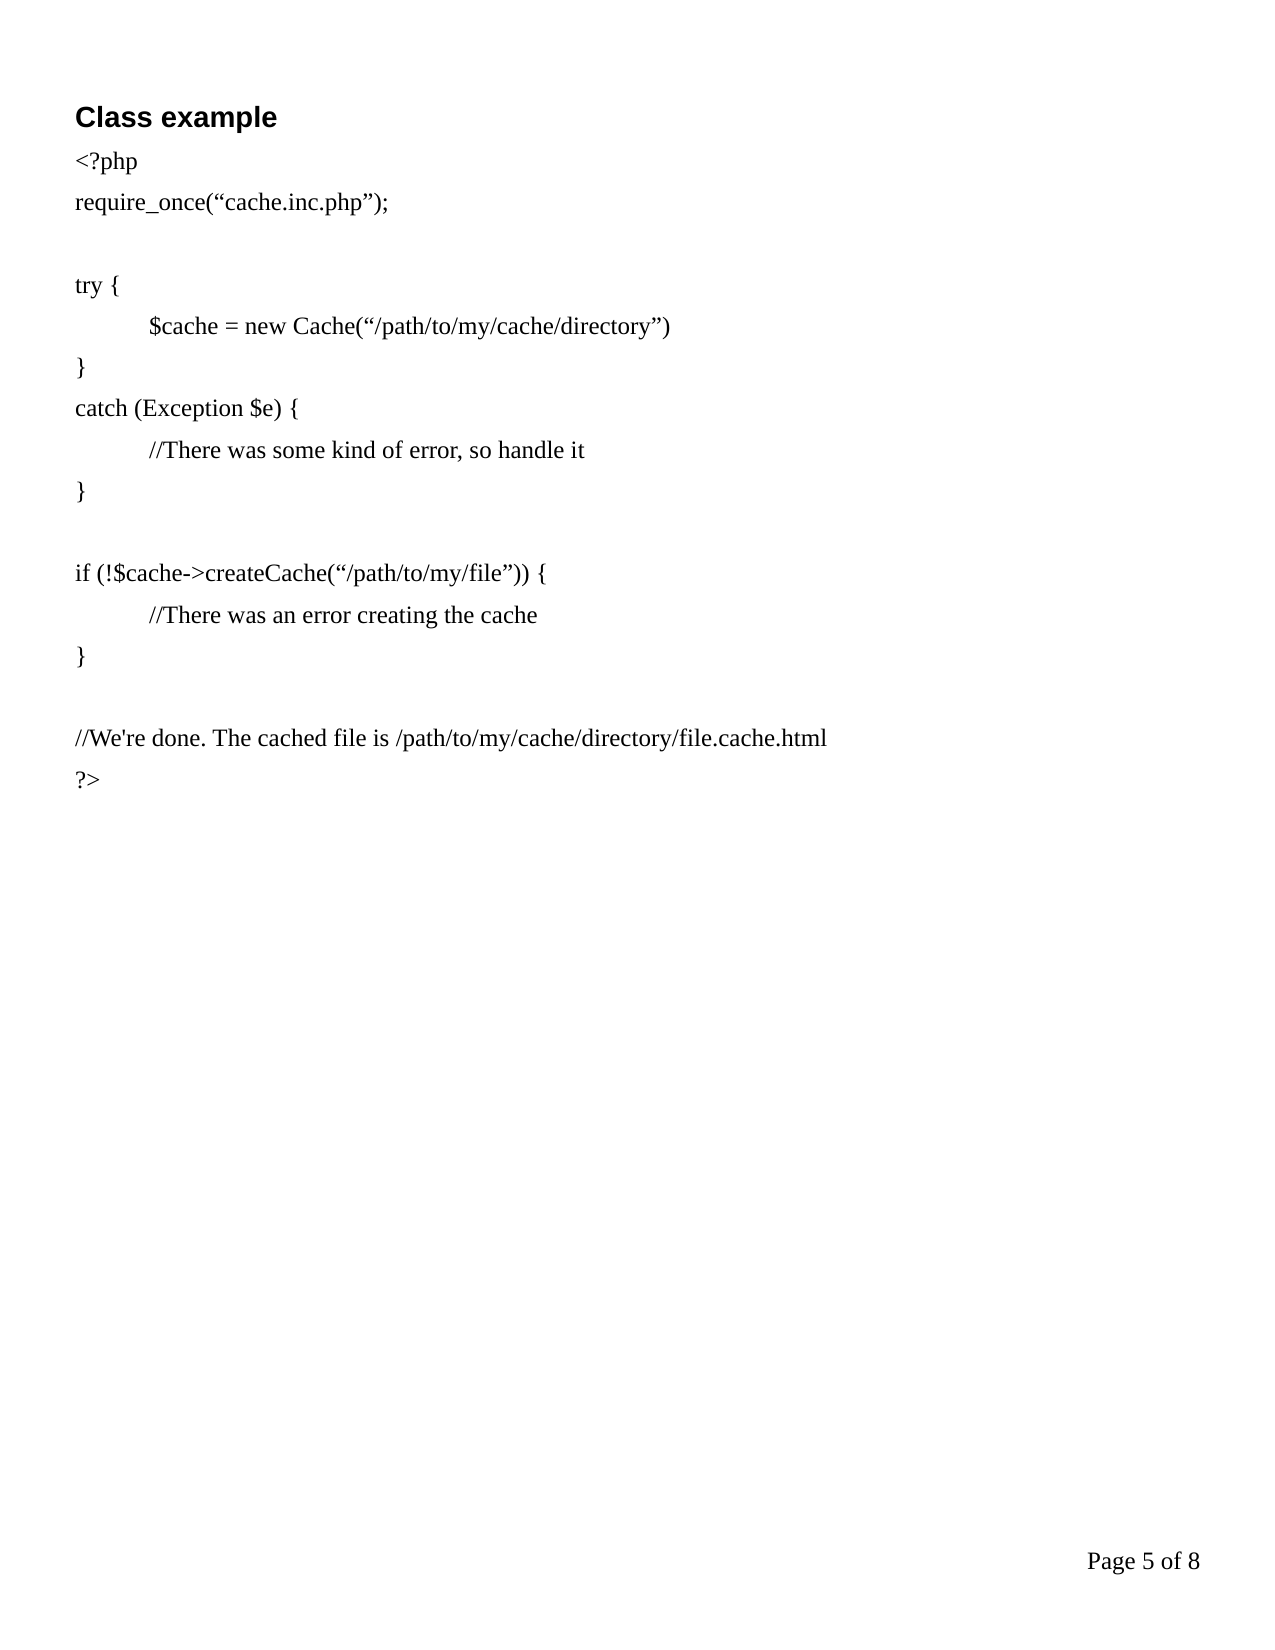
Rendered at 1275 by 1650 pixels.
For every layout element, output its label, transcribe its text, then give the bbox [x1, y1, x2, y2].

text //We're done. The cached file is /path/to/my/cache/directory/file.cache.html [75, 723, 1200, 752]
text } [75, 352, 1200, 381]
text require_once(“cache.inc.php”); [75, 187, 1200, 216]
text } [75, 641, 1200, 670]
subtitle Class example [75, 100, 1200, 133]
text <?php [75, 146, 1200, 175]
text $cache = new Cache(“/path/to/my/cache/directory”) [75, 311, 1200, 340]
text try { [75, 270, 1200, 298]
text } [75, 476, 1200, 505]
text if (!$cache->createCache(“/path/to/my/file”)) { [75, 558, 1200, 587]
text //There was an error creating the cache [75, 600, 1200, 628]
text //There was some kind of error, so handle it [75, 435, 1200, 463]
text catch (Exception $e) { [75, 393, 1200, 422]
text ?> [75, 765, 1200, 793]
